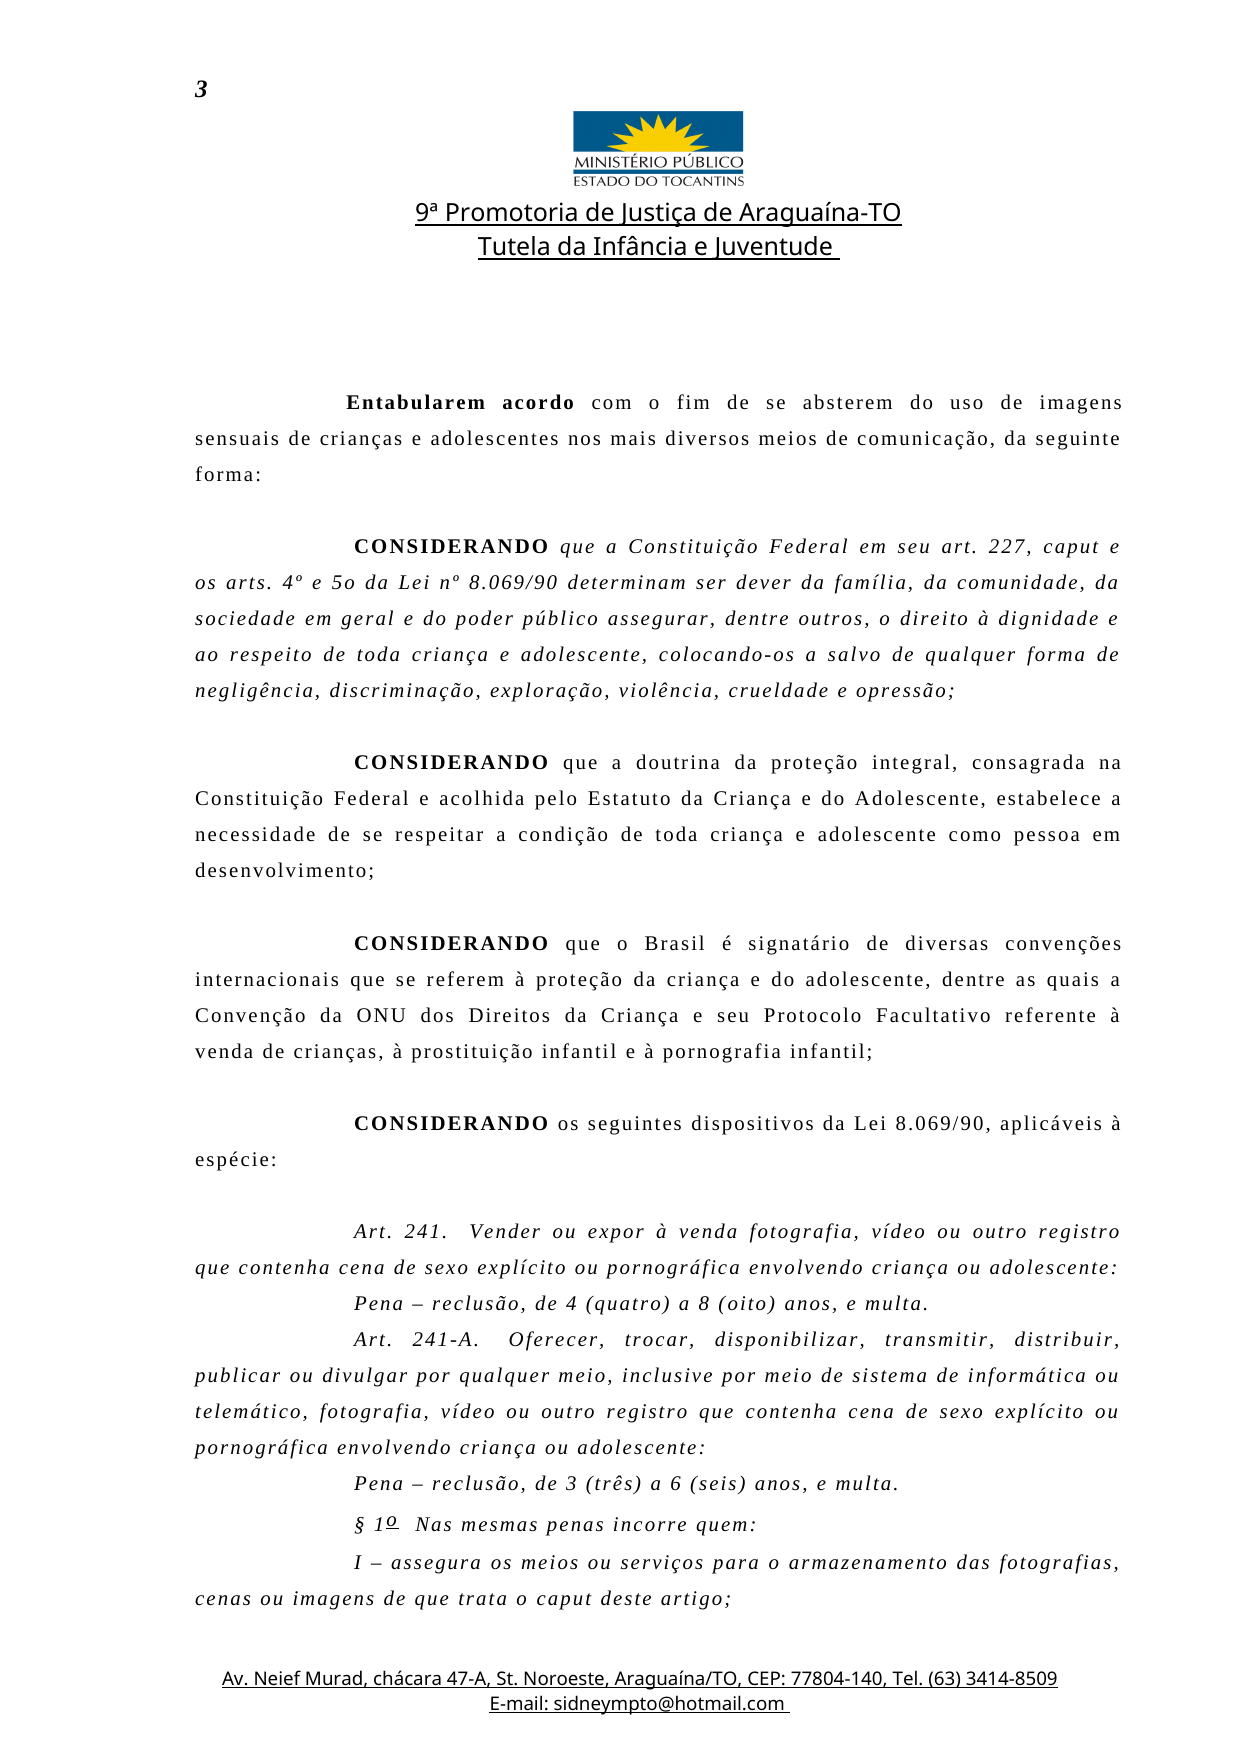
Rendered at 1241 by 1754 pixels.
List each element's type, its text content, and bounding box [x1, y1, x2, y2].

picture [573, 111, 744, 186]
text CONSIDERANDO os seguintes dispositivos da Lei 8.069/90, aplicáveis à espécie: [195, 1111, 1122, 1171]
text CONSIDERANDO que o Brasil é signatário de diversas convenções internacionais que se referem à proteção da criança e do adolescente, dentre as quais a Convenção da ONU dos Direitos da Criança e seu Protocolo Facultativo referente à venda de crianças, à prostituição infantil e à pornografia infantil; [195, 930, 1122, 1063]
text Entabularem acordo com o fim de se absterem do uso de imagens sensuais de crianças e adolescentes nos mais diversos meios de comunicação, da seguinte forma: [195, 390, 1122, 486]
text CONSIDERANDO que a doutrina da proteção integral, consagrada na Constituição Federal e acolhida pelo Estatuto da Criança e do Adolescente, estabelece a necessidade de se respeitar a condição de toda criança e adolescente como pessoa em desenvolvimento; [195, 750, 1122, 882]
text Art. 241-A. Oferecer, trocar, disponibilizar, transmitir, distribuir, publicar ou divulgar por qualquer meio, inclusive por meio de sistema de informática ou telemático, fotografia, vídeo ou outro registro que contenha cena de sexo explícito ou pornográfica envolvendo criança ou adolescente: [195, 1327, 1122, 1459]
text Art. 241. Vender ou expor à venda fotografia, vídeo ou outro registro que contenha cena de sexo explícito ou pornográfica envolvendo criança ou adolescente: [195, 1219, 1122, 1279]
text § 1o Nas mesmas penas incorre quem: [195, 1507, 1122, 1536]
text Pena – reclusão, de 3 (três) a 6 (seis) anos, e multa. [195, 1471, 1122, 1495]
text Pena – reclusão, de 4 (quatro) a 8 (oito) anos, e multa. [195, 1291, 1122, 1315]
text I – assegura os meios ou serviços para o armazenamento das fotografias, cenas ou imagens de que trata o caput deste artigo; [195, 1550, 1122, 1610]
text CONSIDERANDO que a Constituição Federal em seu art. 227, caput e os arts. 4º e 5o da Lei nº 8.069/90 determinam ser dever da família, da comunidade, da sociedade em geral e do poder público assegurar, dentre outros, o direito à dignidade e ao respeito de toda criança e adolescente, colocando-os a salvo de qualquer forma de negligência, discriminação, exploração, violência, crueldade e opressão; [195, 534, 1122, 702]
